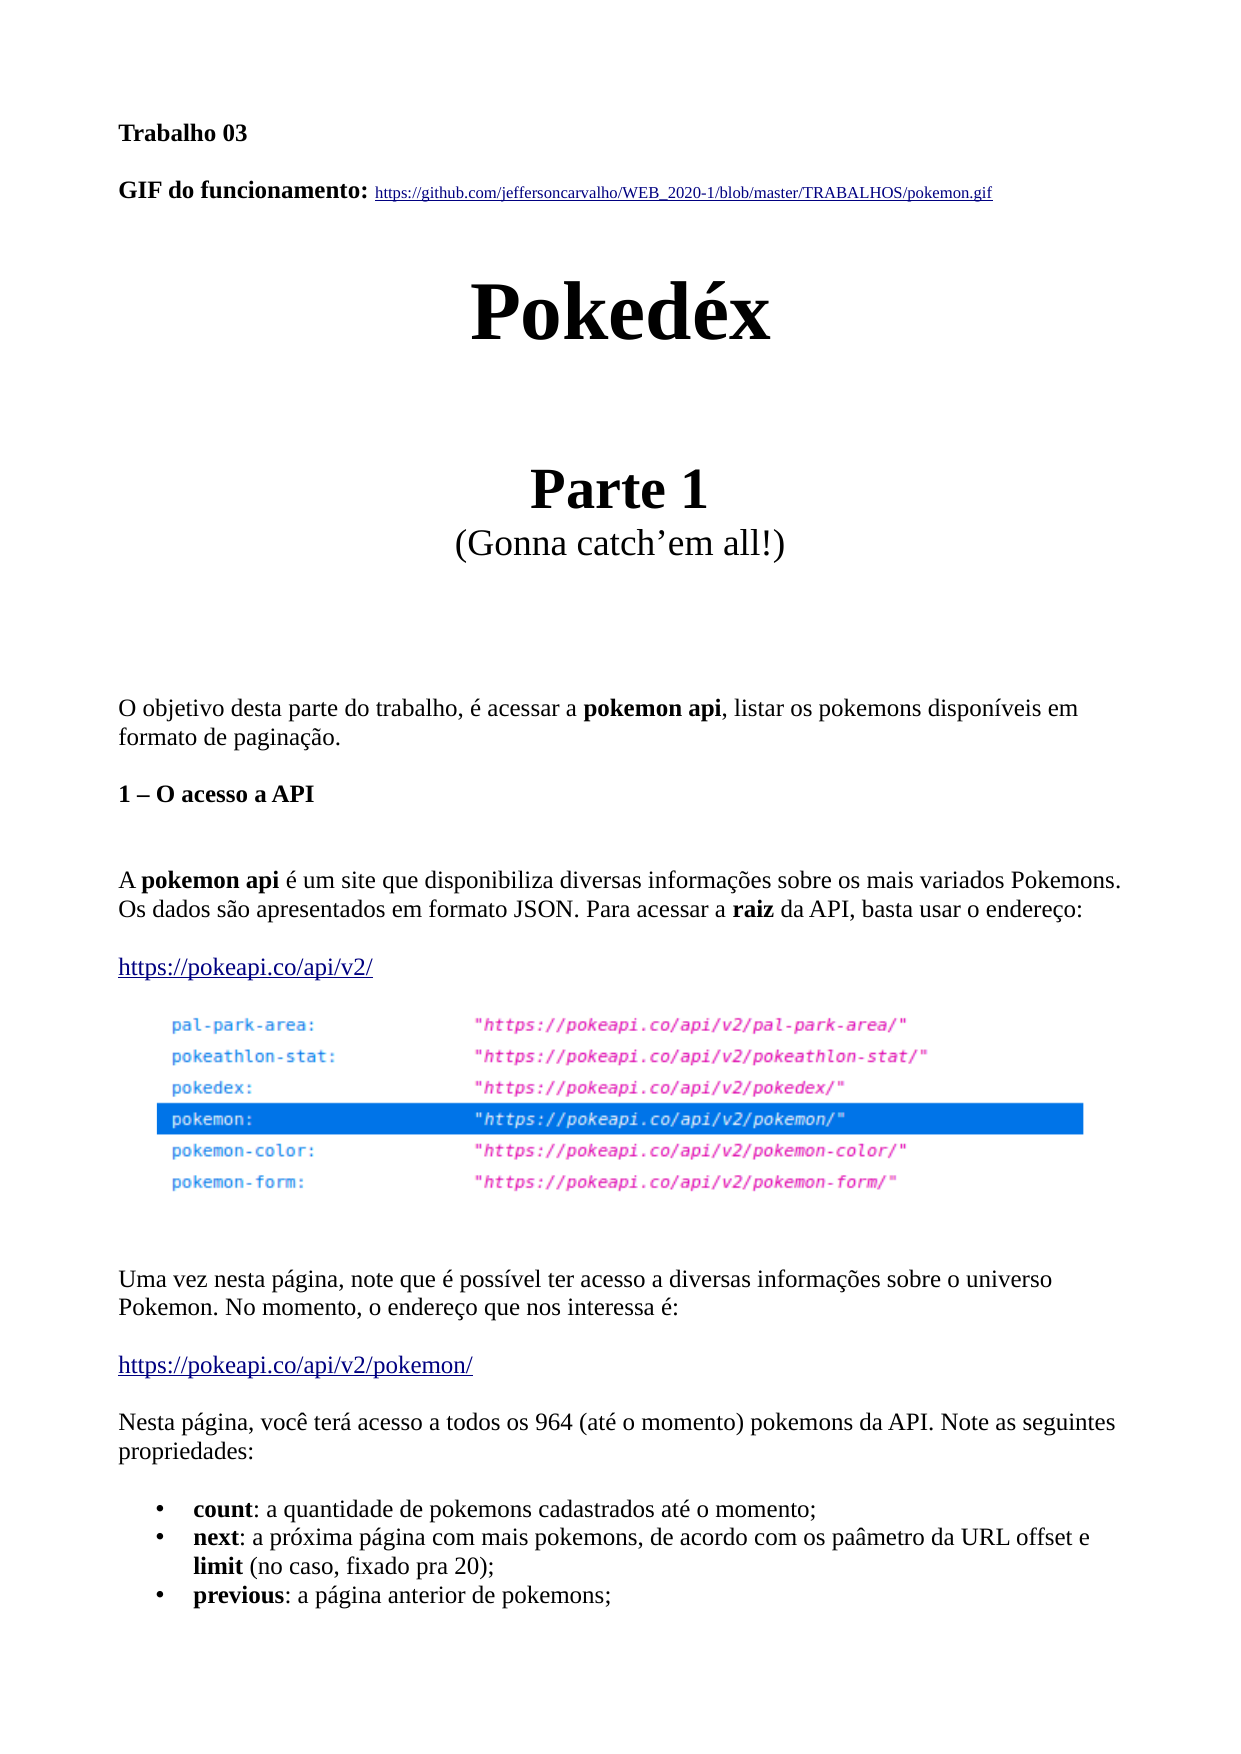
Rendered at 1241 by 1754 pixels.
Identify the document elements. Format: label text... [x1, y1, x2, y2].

list previous: a página anterior de pokemons; [156, 1580, 1122, 1609]
text 1 – O acesso a API [118, 779, 1122, 808]
text https://pokeapi.co/api/v2/ [118, 952, 1122, 981]
text Trabalho 03 [118, 118, 1122, 147]
text (Gonna catch’em all!) [118, 521, 1122, 564]
text Uma vez nesta página, note que é possível ter acesso a diversas informações sobre o universo Pokemon. No momento, o endereço que nos interessa é: [118, 1264, 1122, 1321]
list next: a próxima página com mais pokemons, de acordo com os paâmetro da URL offset e limit (no caso, fixado pra 20); [156, 1522, 1122, 1580]
text Parte 1 [118, 453, 1122, 521]
text A pokemon api é um site que disponibiliza diversas informações sobre os mais variados Pokemons. Os dados são apresentados em formato JSON. Para acessar a raiz da API, basta usar o endereço: [118, 866, 1122, 923]
text O objetivo desta parte do trabalho, é acessar a pokemon api, listar os pokemons disponíveis em formato de paginação. [118, 693, 1122, 751]
text https://pokeapi.co/api/v2/pokemon/ [118, 1350, 1122, 1379]
text Nesta página, você terá acesso a todos os 964 (até o momento) pokemons da API. Note as seguintes propriedades: [118, 1407, 1122, 1465]
text GIF do funcionamento: https://github.com/jeffersoncarvalho/WEB_2020-1/blob/master/TRABALHOS/pokemon.gif [118, 176, 1122, 204]
text Pokedéx [118, 262, 1122, 358]
picture [156, 1009, 1084, 1207]
list count: a quantidade de pokemons cadastrados até o momento; [156, 1494, 1122, 1522]
